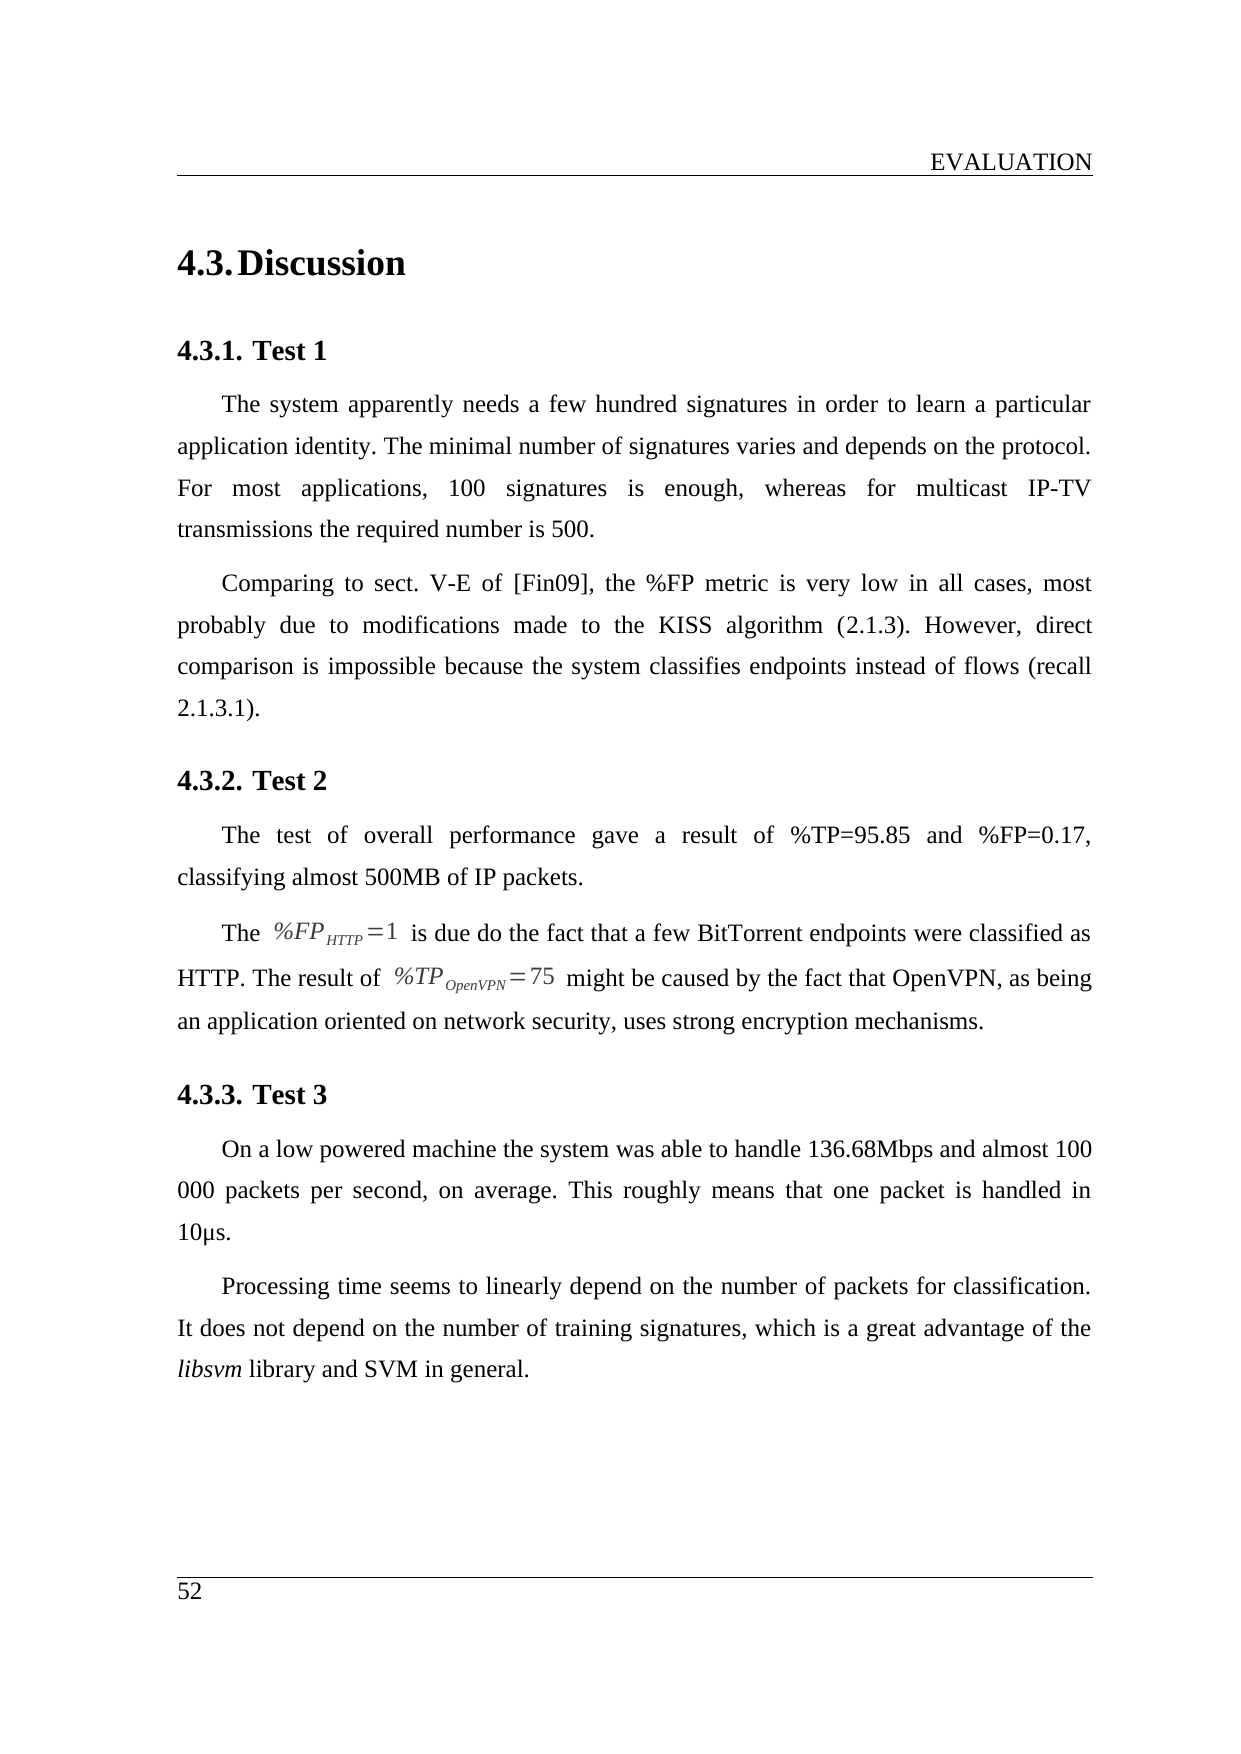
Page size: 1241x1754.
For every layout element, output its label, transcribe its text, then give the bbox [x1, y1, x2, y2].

subtitle Test 1 [177, 334, 1093, 366]
text Comparing to sect. V-E of [Fin09], the %FP metric is very low in all cases, most probably due to modifications made to the KISS algorithm (2.1.3.). However, direct comparison is impossible because the system classifies endpoints instead of flows (recall 2.1.3.1). [177, 569, 1093, 722]
subtitle Test 3 [177, 1078, 1093, 1110]
text The test of overall performance gave a result of %TP=95.85 and %FP=0.17, classifying almost 500MB of IP packets. [177, 822, 1093, 891]
text The system apparently needs a few hundred signatures in order to learn a particular application identity. The minimal number of signatures varies and depends on the protocol. For most applications, 100 signatures is enough, whereas for multicast IP-TV transmissions the required number is 500. [177, 391, 1093, 543]
subtitle Discussion [177, 242, 1093, 284]
subtitle Test 2 [177, 765, 1093, 797]
text The is due do the fact that a few BitTorrent endpoints were classified as HTTP. The result of might be caused by the fact that OpenVPN, as being an application oriented on network security, uses strong encryption mechanisms. [177, 917, 1093, 1035]
text Processing time seems to linearly depend on the number of packets for classification. It does not depend on the number of training signatures, which is a great advantage of the libsvm library and SVM in general. [177, 1272, 1093, 1383]
text On a low powered machine the system was able to handle 136.68Mbps and almost 100 000 packets per second, on average. This roughly means that one packet is handled in 10μs. [177, 1135, 1093, 1246]
